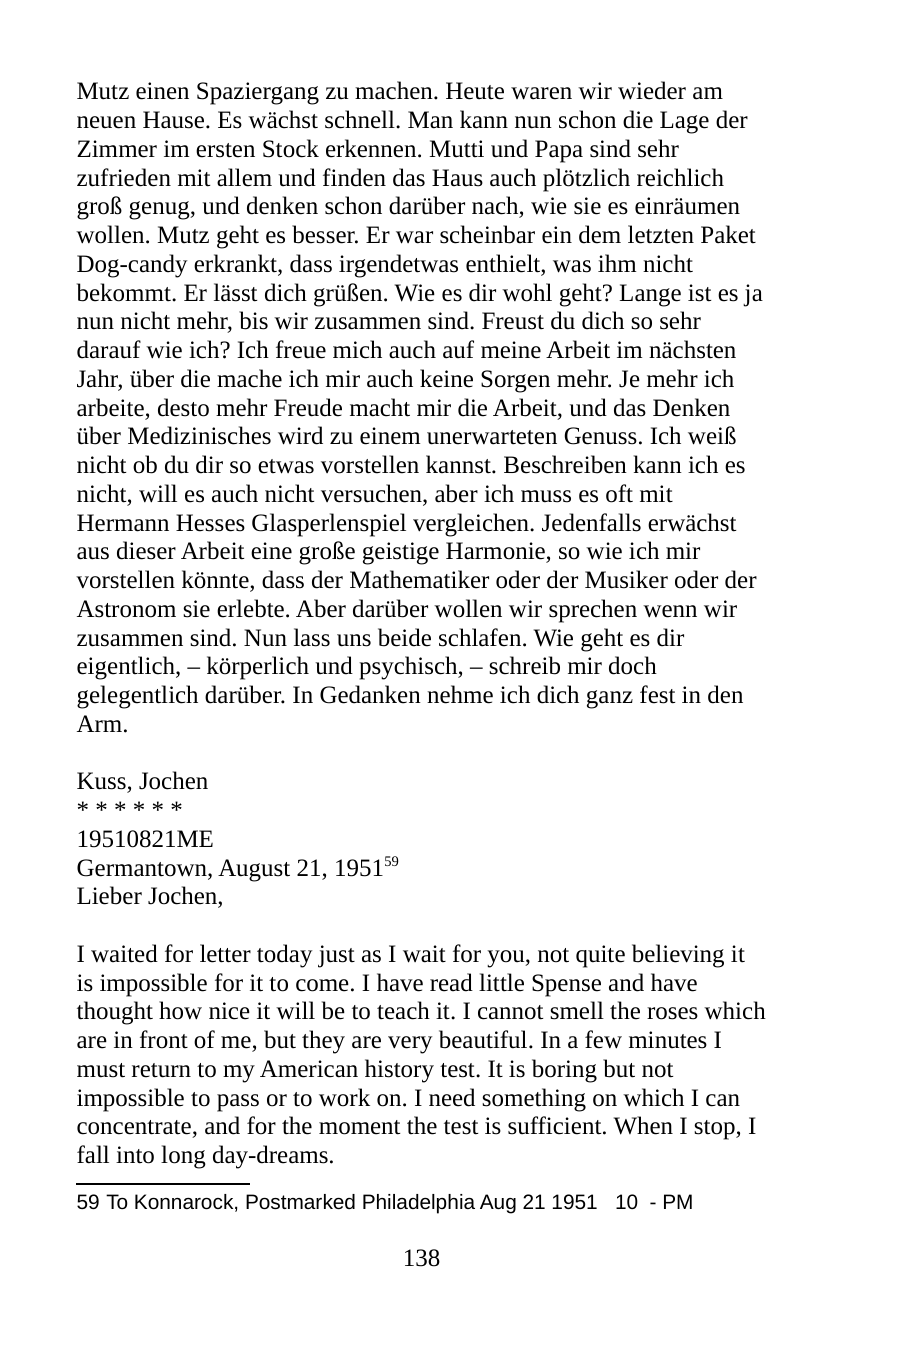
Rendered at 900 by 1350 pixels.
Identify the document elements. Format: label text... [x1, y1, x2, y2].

text * * * * * * [76, 795, 766, 824]
text Kuss, Jochen [76, 766, 766, 795]
text Lieber Jochen, [76, 881, 766, 910]
text To Konnarock, Postmarked Philadelphia Aug 21 1951 10 - PM [76, 1189, 766, 1213]
text 19510821ME [76, 824, 766, 853]
text Germantown, August 21, 1951 [76, 853, 766, 881]
text Mutz einen Spaziergang zu machen. Heute waren wir wieder am neuen Hause. Es wächst schnell. Man kann nun schon die Lage der Zimmer im ersten Stock erkennen. Mutti und Papa sind sehr zufrieden mit allem und finden das Haus auch plötzlich reichlich groß genug, und denken schon darüber nach, wie sie es einräumen wollen. Mutz geht es besser. Er war scheinbar ein dem letzten Paket Dog-candy erkrankt, dass irgendetwas enthielt, was ihm nicht bekommt. Er lässt dich grüßen. Wie es dir wohl geht? Lange ist es ja nun nicht mehr, bis wir zusammen sind. Freust du dich so sehr darauf wie ich? Ich freue mich auch auf meine Arbeit im nächsten Jahr, über die mache ich mir auch keine Sorgen mehr. Je mehr ich arbeite, desto mehr Freude macht mir die Arbeit, und das Denken über Medizinisches wird zu einem unerwarteten Genuss. Ich weiß nicht ob du dir so etwas vorstellen kannst. Beschreiben kann ich es nicht, will es auch nicht versuchen, aber ich muss es oft mit Hermann Hesses Glasperlenspiel vergleichen. Jedenfalls erwächst aus dieser Arbeit eine große geistige Harmonie, so wie ich mir vorstellen könnte, dass der Mathematiker oder der Musiker oder der Astronom sie erlebte. Aber darüber wollen wir sprechen wenn wir zusammen sind. Nun lass uns beide schlafen. Wie geht es dir eigentlich, – körperlich und psychisch, – schreib mir doch gelegentlich darüber. In Gedanken nehme ich dich ganz fest in den Arm. [76, 76, 766, 738]
text I waited for letter today just as I wait for you, not quite believing it is impossible for it to come. I have read little Spense and have thought how nice it will be to teach it. I cannot smell the roses which are in front of me, but they are very beautiful. In a few minutes I must return to my American history test. It is boring but not impossible to pass or to work on. I need something on which I can concentrate, and for the moment the test is sufficient. When I stop, I fall into long day-dreams. [76, 939, 766, 1169]
